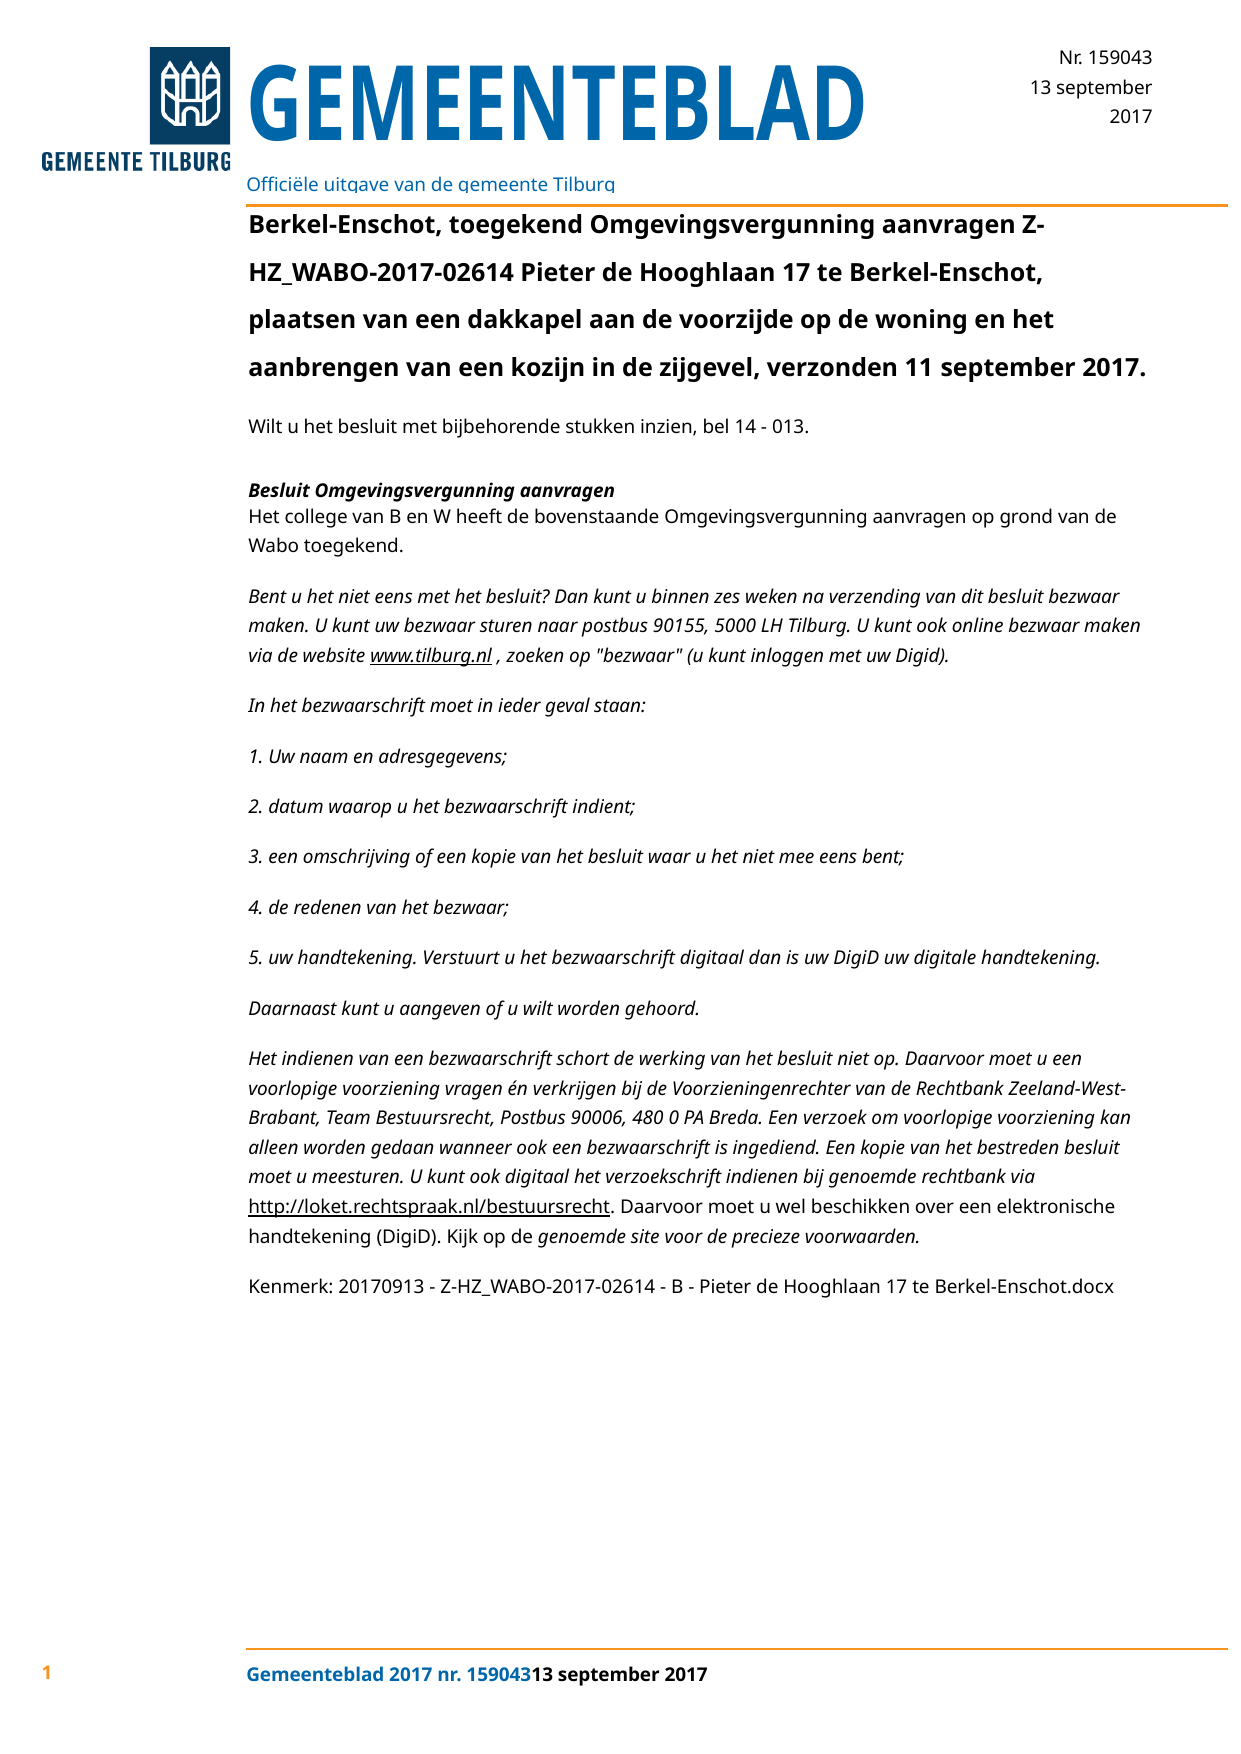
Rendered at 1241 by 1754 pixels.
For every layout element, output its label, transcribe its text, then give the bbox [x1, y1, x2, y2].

text Wilt u het besluit met bijbehorende stukken inzien, bel 14 - 013. [248, 413, 1152, 439]
text 5. uw handtekening. Verstuurt u het bezwaarschrift digitaal dan is uw DigiD uw digitale handtekening. [248, 944, 1152, 970]
text 2. datum waarop u het bezwaarschrift indient; [248, 793, 1152, 819]
text 1. Uw naam en adresgegevens; [248, 743, 1152, 768]
text Bent u het niet eens met het besluit? Dan kunt u binnen zes weken na verzending van dit besluit bezwaar maken. U kunt uw bezwaar sturen naar postbus 90155, 5000 LH Tilburg. U kunt ook online bezwaar maken via de website www.tilburg.nl , zoeken op "bezwaar" (u kunt inloggen met uw Digid). [248, 583, 1152, 668]
text 4. de redenen van het bezwaar; [248, 894, 1152, 920]
text Kenmerk: 20170913 - Z-HZ_WABO-2017-02614 - B - Pieter de Hooghlaan 17 te Berkel-Enschot.docx [248, 1273, 1152, 1299]
text Het college van B en W heeft de bovenstaande Omgevingsvergunning aanvragen op grond van de Wabo toegekend. [248, 503, 1152, 558]
text Het indienen van een bezwaarschrift schort de werking van het besluit niet op. Daarvoor moet u een voorlopige voorziening vragen én verkrijgen bij de Voorzieningenrechter van de Rechtbank Zeeland-West-Brabant, Team Bestuursrecht, Postbus 90006, 480 0 PA Breda. Een verzoek om voorlopige voorziening kan alleen worden gedaan wanneer ook een bezwaarschrift is ingediend. Een kopie van het bestreden besluit moet u meesturen. U kunt ook digitaal het verzoekschrift indienen bij genoemde rechtbank via http://loket.rechtspraak.nl/bestuursrecht. Daarvoor moet u wel beschikken over een elektronische handtekening (DigiD). Kijk op de genoemde site voor de precieze voorwaarden. [248, 1045, 1152, 1248]
text 3. een omschrijving of een kopie van het besluit waar u het niet mee eens bent; [248, 844, 1152, 869]
text Berkel-Enschot, toegekend Omgevingsvergunning aanvragen Z-HZ_WABO-2017-02614 Pieter de Hooghlaan 17 te Berkel-Enschot, plaatsen van een dakkapel aan de voorzijde op de woning en het aanbrengen van een kozijn in de zijgevel, verzonden 11 september 2017. [248, 207, 1152, 384]
text Daarnaast kunt u aangeven of u wilt worden gehoord. [248, 995, 1152, 1021]
text Besluit Omgevingsvergunning aanvragen [248, 477, 1152, 503]
picture [41, 47, 231, 172]
text In het bezwaarschrift moet in ieder geval staan: [248, 692, 1152, 718]
